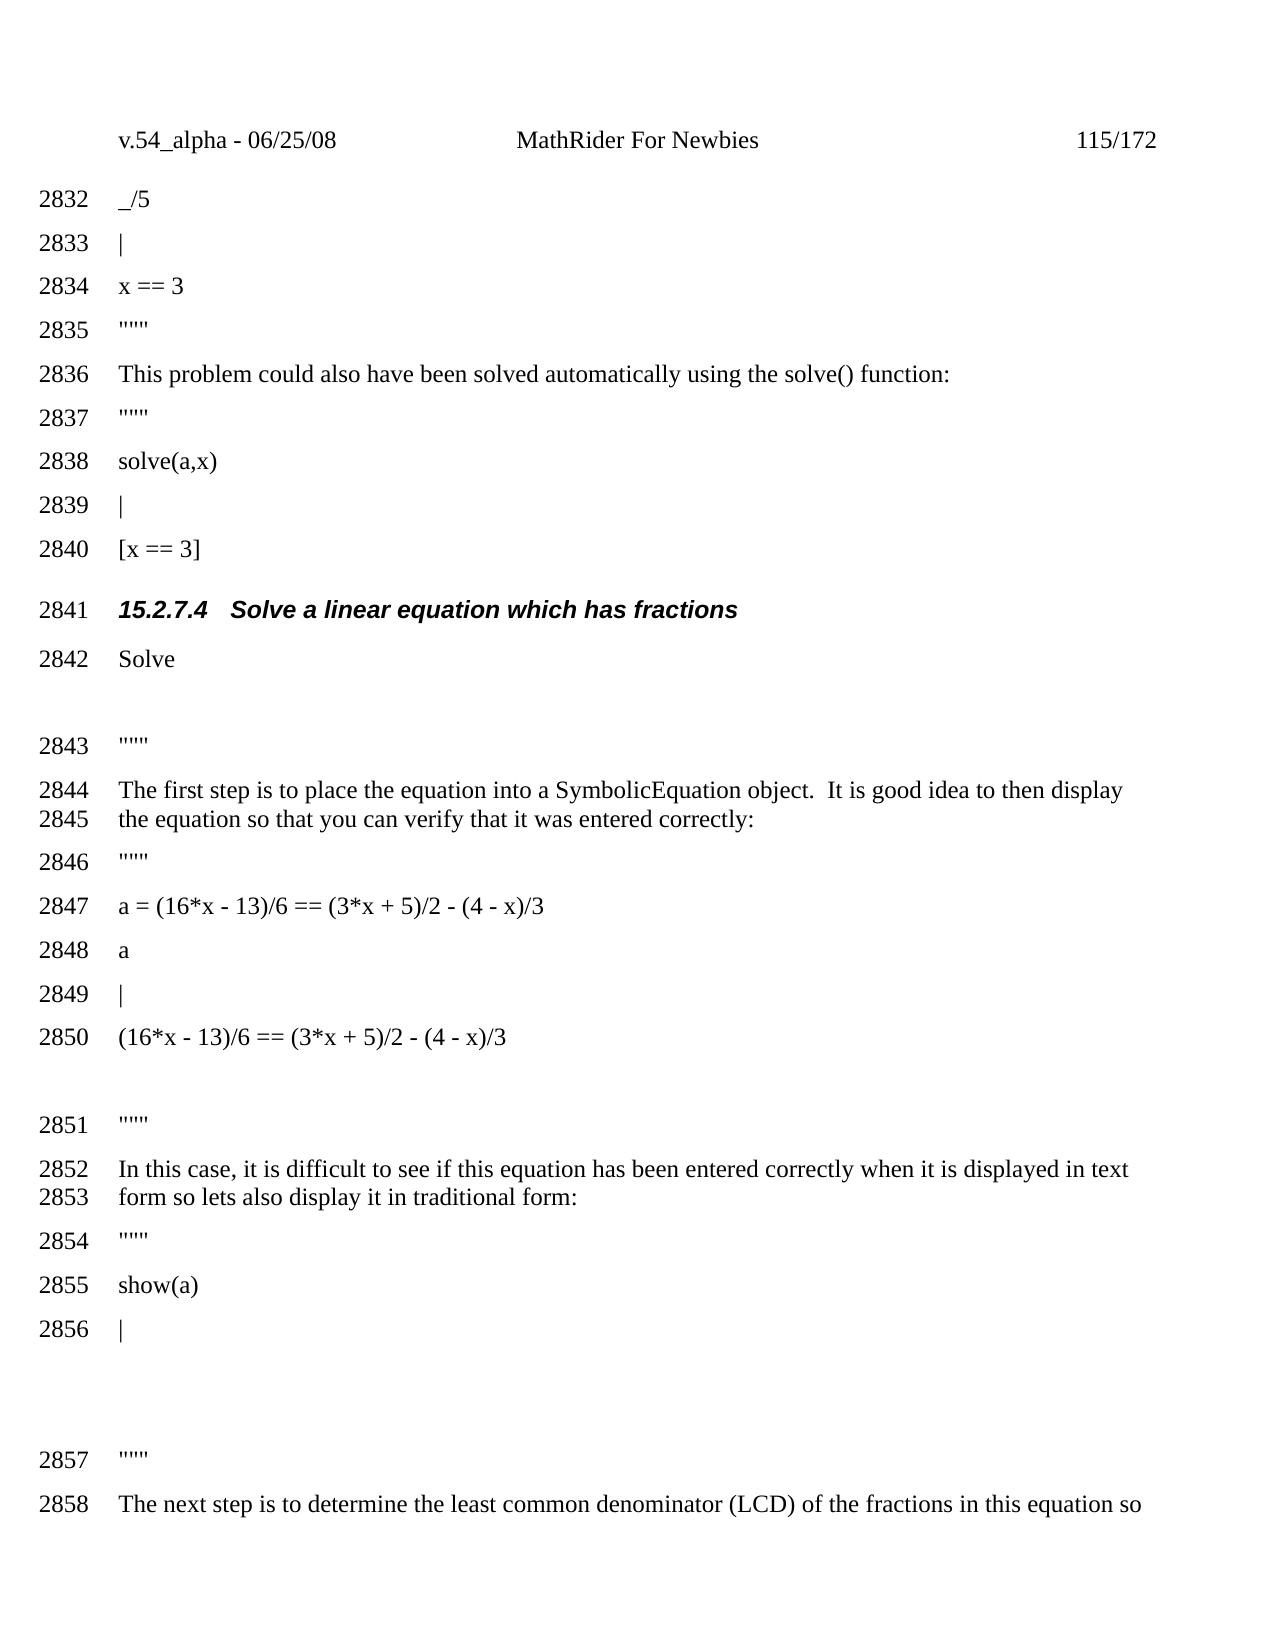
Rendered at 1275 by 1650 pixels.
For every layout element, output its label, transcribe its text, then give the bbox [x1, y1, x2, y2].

text x == 3 [118, 271, 1157, 300]
text a [118, 935, 1157, 964]
text """ [118, 1226, 1157, 1255]
text In this case, it is difficult to see if this equation has been entered correctly when it is displayed in text form so lets also display it in traditional form: [118, 1154, 1157, 1211]
text show(a) [118, 1270, 1157, 1299]
text """ [118, 847, 1157, 876]
text | [118, 490, 1157, 519]
text | [118, 1314, 1157, 1342]
text (16*x - 13)/6 == (3*x + 5)/2 - (4 - x)/3 [118, 1022, 1157, 1051]
text a = (16*x - 13)/6 == (3*x + 5)/2 - (4 - x)/3 [118, 891, 1157, 920]
subtitle Solve a linear equation which has fractions [118, 595, 1157, 624]
text solve(a,x) [118, 446, 1157, 475]
text """ [118, 1110, 1157, 1139]
text The next step is to determine the least common denominator (LCD) of the fractions in this equation so [118, 1489, 1157, 1517]
text [x == 3] [118, 534, 1157, 563]
text The first step is to place the equation into a SymbolicEquation object. It is good idea to then display the equation so that you can verify that it was entered correctly: [118, 775, 1157, 832]
text """ [118, 403, 1157, 431]
text This problem could also have been solved automatically using the solve() function: [118, 359, 1157, 388]
text """ [118, 315, 1157, 344]
text """ [118, 1445, 1157, 1474]
text """ [118, 731, 1157, 760]
text | [118, 228, 1157, 256]
text | [118, 979, 1157, 1007]
text Solve [118, 644, 1157, 672]
text _/5 [118, 184, 1157, 213]
